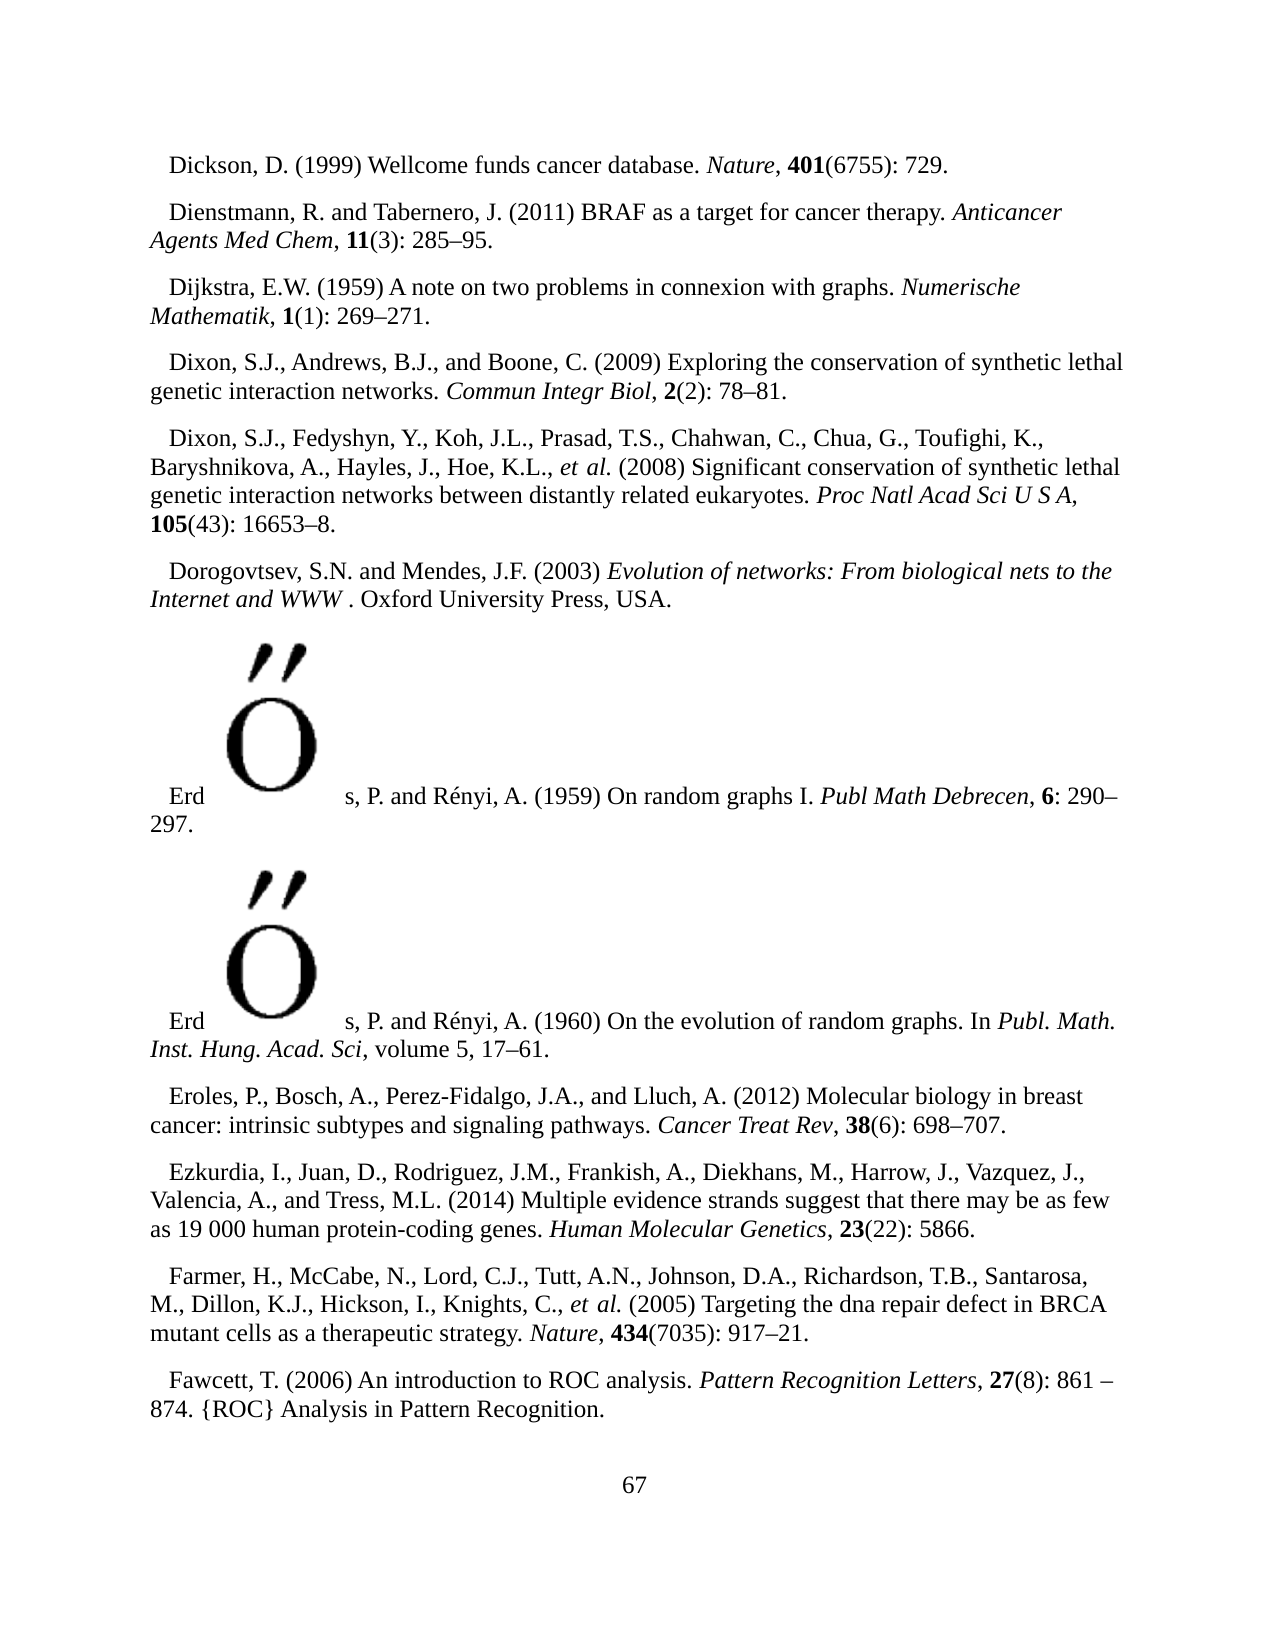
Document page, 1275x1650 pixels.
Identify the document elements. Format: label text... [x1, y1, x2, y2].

text Fawcett, T. (2006) An introduction to ROC analysis. Pattern Recognition Letters, 27(8): 861 – 874. {ROC} Analysis in Pattern Recognition. [150, 1365, 1125, 1422]
text Dixon, S.J., Andrews, B.J., and Boone, C. (2009) Exploring the conservation of synthetic lethal genetic interaction networks. Commun Integr Biol, 2(2): 78–81. [150, 347, 1125, 405]
text Dorogovtsev, S.N. and Mendes, J.F. (2003) Evolution of networks: From biological nets to the Internet and WWW . Oxford University Press, USA. [150, 556, 1125, 613]
text Dienstmann, R. and Tabernero, J. (2011) BRAF as a target for cancer therapy. Anticancer Agents Med Chem, 11(3): 285–95. [150, 197, 1125, 254]
text Dixon, S.J., Fedyshyn, Y., Koh, J.L., Prasad, T.S., Chahwan, C., Chua, G., Toufighi, K., Baryshnikova, A., Hayles, J., Hoe, K.L., et al. (2008) Significant conservation of synthetic lethal genetic interaction networks between distantly related eukaryotes. Proc Natl Acad Sci U S A, 105(43): 16653–8. [150, 423, 1125, 538]
text Dijkstra, E.W. (1959) A note on two problems in connexion with graphs. Numerische Mathematik, 1(1): 269–271. [150, 272, 1125, 329]
text Erds, P. and Rényi, A. (1959) On random graphs I. Publ Math Debrecen, 6: 290–297. [150, 805, 1125, 838]
text Ezkurdia, I., Juan, D., Rodriguez, J.M., Frankish, A., Diekhans, M., Harrow, J., Vazquez, J., Valencia, A., and Tress, M.L. (2014) Multiple evidence strands suggest that there may be as few as 19 000 human protein-coding genes. Human Molecular Genetics, 23(22): 5866. [150, 1157, 1125, 1243]
text Eroles, P., Bosch, A., Perez-Fidalgo, J.A., and Lluch, A. (2012) Molecular biology in breast cancer: intrinsic subtypes and signaling pathways. Cancer Treat Rev, 38(6): 698–707. [150, 1081, 1125, 1139]
text Dickson, D. (1999) Wellcome funds cancer database. Nature, 401(6755): 729. [150, 150, 1125, 179]
picture [205, 631, 345, 805]
picture [205, 856, 345, 1030]
text Farmer, H., McCabe, N., Lord, C.J., Tutt, A.N., Johnson, D.A., Richardson, T.B., Santarosa, M., Dillon, K.J., Hickson, I., Knights, C., et al. (2005) Targeting the dna repair defect in BRCA mutant cells as a therapeutic strategy. Nature, 434(7035): 917–21. [150, 1261, 1125, 1347]
text Erds, P. and Rényi, A. (1960) On the evolution of random graphs. In Publ. Math. Inst. Hung. Acad. Sci, volume 5, 17–61. [150, 856, 1125, 1063]
